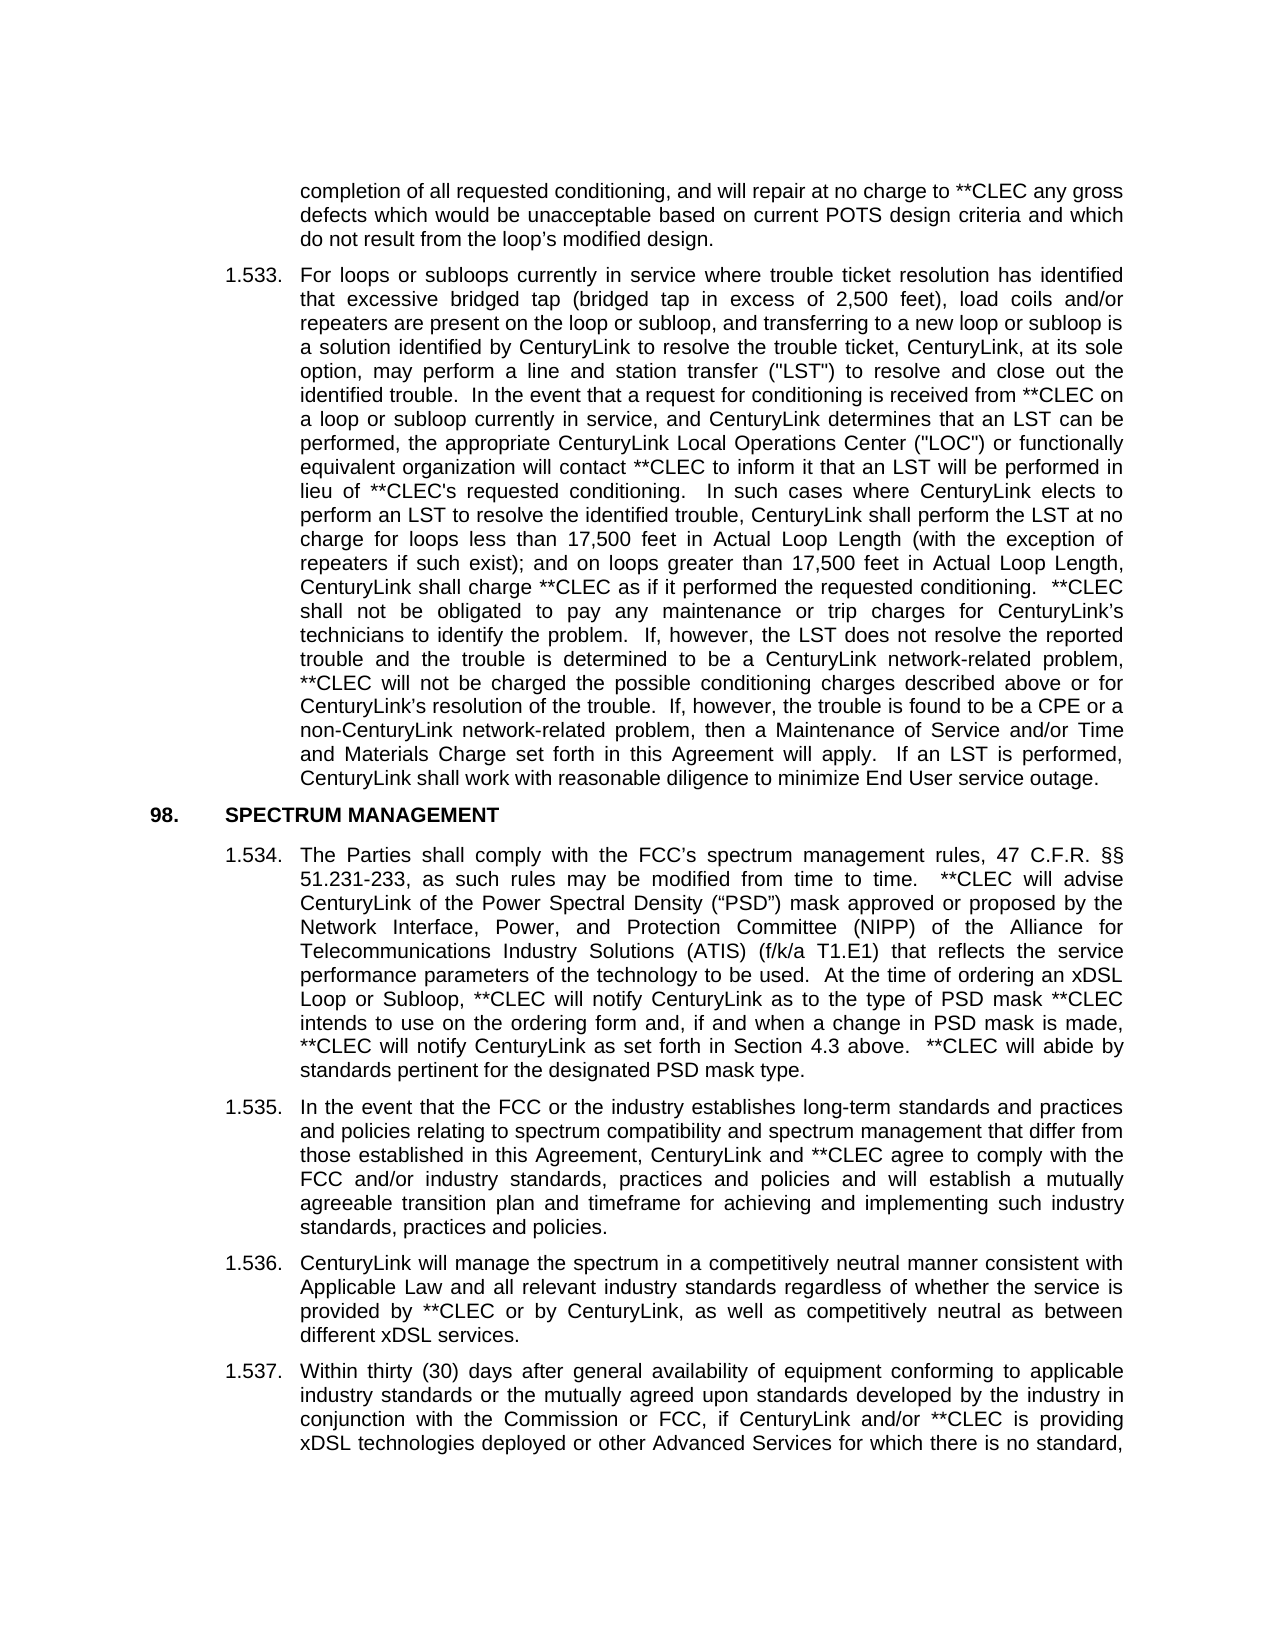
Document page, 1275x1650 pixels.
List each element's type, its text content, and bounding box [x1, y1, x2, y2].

subtitle SPECTRUM MANAGEMENT [150, 803, 1125, 827]
list CenturyLink will manage the spectrum in a competitively neutral manner consistent with Applicable Law and all relevant industry standards regardless of whether the service is provided by **CLEC or by CenturyLink, as well as competitively neutral as between different xDSL services. [225, 1251, 1125, 1347]
list completion of all requested conditioning, and will repair at no charge to **CLEC any gross defects which would be unacceptable based on current POTS design criteria and which do not result from the loop’s modified design. [225, 179, 1125, 251]
list In the event that the FCC or the industry establishes long-term standards and practices and policies relating to spectrum compatibility and spectrum management that differ from those established in this Agreement, CenturyLink and **CLEC agree to comply with the FCC and/or industry standards, practices and policies and will establish a mutually agreeable transition plan and timeframe for achieving and implementing such industry standards, practices and policies. [225, 1095, 1125, 1238]
list Within thirty (30) days after general availability of equipment conforming to applicable industry standards or the mutually agreed upon standards developed by the industry in conjunction with the Commission or FCC, if CenturyLink and/or **CLEC is providing xDSL technologies deployed or other Advanced Services for which there is no standard, [225, 1359, 1125, 1455]
list For loops or subloops currently in service where trouble ticket resolution has identified that excessive bridged tap (bridged tap in excess of 2,500 feet), load coils and/or repeaters are present on the loop or subloop, and transferring to a new loop or subloop is a solution identified by CenturyLink to resolve the trouble ticket, CenturyLink, at its sole option, may perform a line and station transfer ("LST") to resolve and close out the identified trouble. In the event that a request for conditioning is received from **CLEC on a loop or subloop currently in service, and CenturyLink determines that an LST can be performed, the appropriate CenturyLink Local Operations Center ("LOC") or functionally equivalent organization will contact **CLEC to inform it that an LST will be performed in lieu of **CLEC's requested conditioning. In such cases where CenturyLink elects to perform an LST to resolve the identified trouble, CenturyLink shall perform the LST at no charge for loops less than 17,500 feet in Actual Loop Length (with the exception of repeaters if such exist); and on loops greater than 17,500 feet in Actual Loop Length, CenturyLink shall charge **CLEC as if it performed the requested conditioning. **CLEC shall not be obligated to pay any maintenance or trip charges for CenturyLink’s technicians to identify the problem. If, however, the LST does not resolve the reported trouble and the trouble is determined to be a CenturyLink network-related problem, **CLEC will not be charged the possible conditioning charges described above or for CenturyLink’s resolution of the trouble. If, however, the trouble is found to be a CPE or a non-CenturyLink network-related problem, then a Maintenance of Service and/or Time and Materials Charge set forth in this Agreement will apply. If an LST is performed, CenturyLink shall work with reasonable diligence to minimize End User service outage. [225, 263, 1125, 790]
list The Parties shall comply with the FCC’s spectrum management rules, 47 C.F.R. §§ 51.231-233, as such rules may be modified from time to time. **CLEC will advise CenturyLink of the Power Spectral Density (“PSD”) mask approved or proposed by the Network Interface, Power, and Protection Committee (NIPP) of the Alliance for Telecommunications Industry Solutions (ATIS) (f/k/a T1.E1) that reflects the service performance parameters of the technology to be used. At the time of ordering an xDSL Loop or Subloop, **CLEC will notify CenturyLink as to the type of PSD mask **CLEC intends to use on the ordering form and, if and when a change in PSD mask is made, **CLEC will notify CenturyLink as set forth in Section 4.3 above. **CLEC will abide by standards pertinent for the designated PSD mask type. [225, 843, 1125, 1082]
